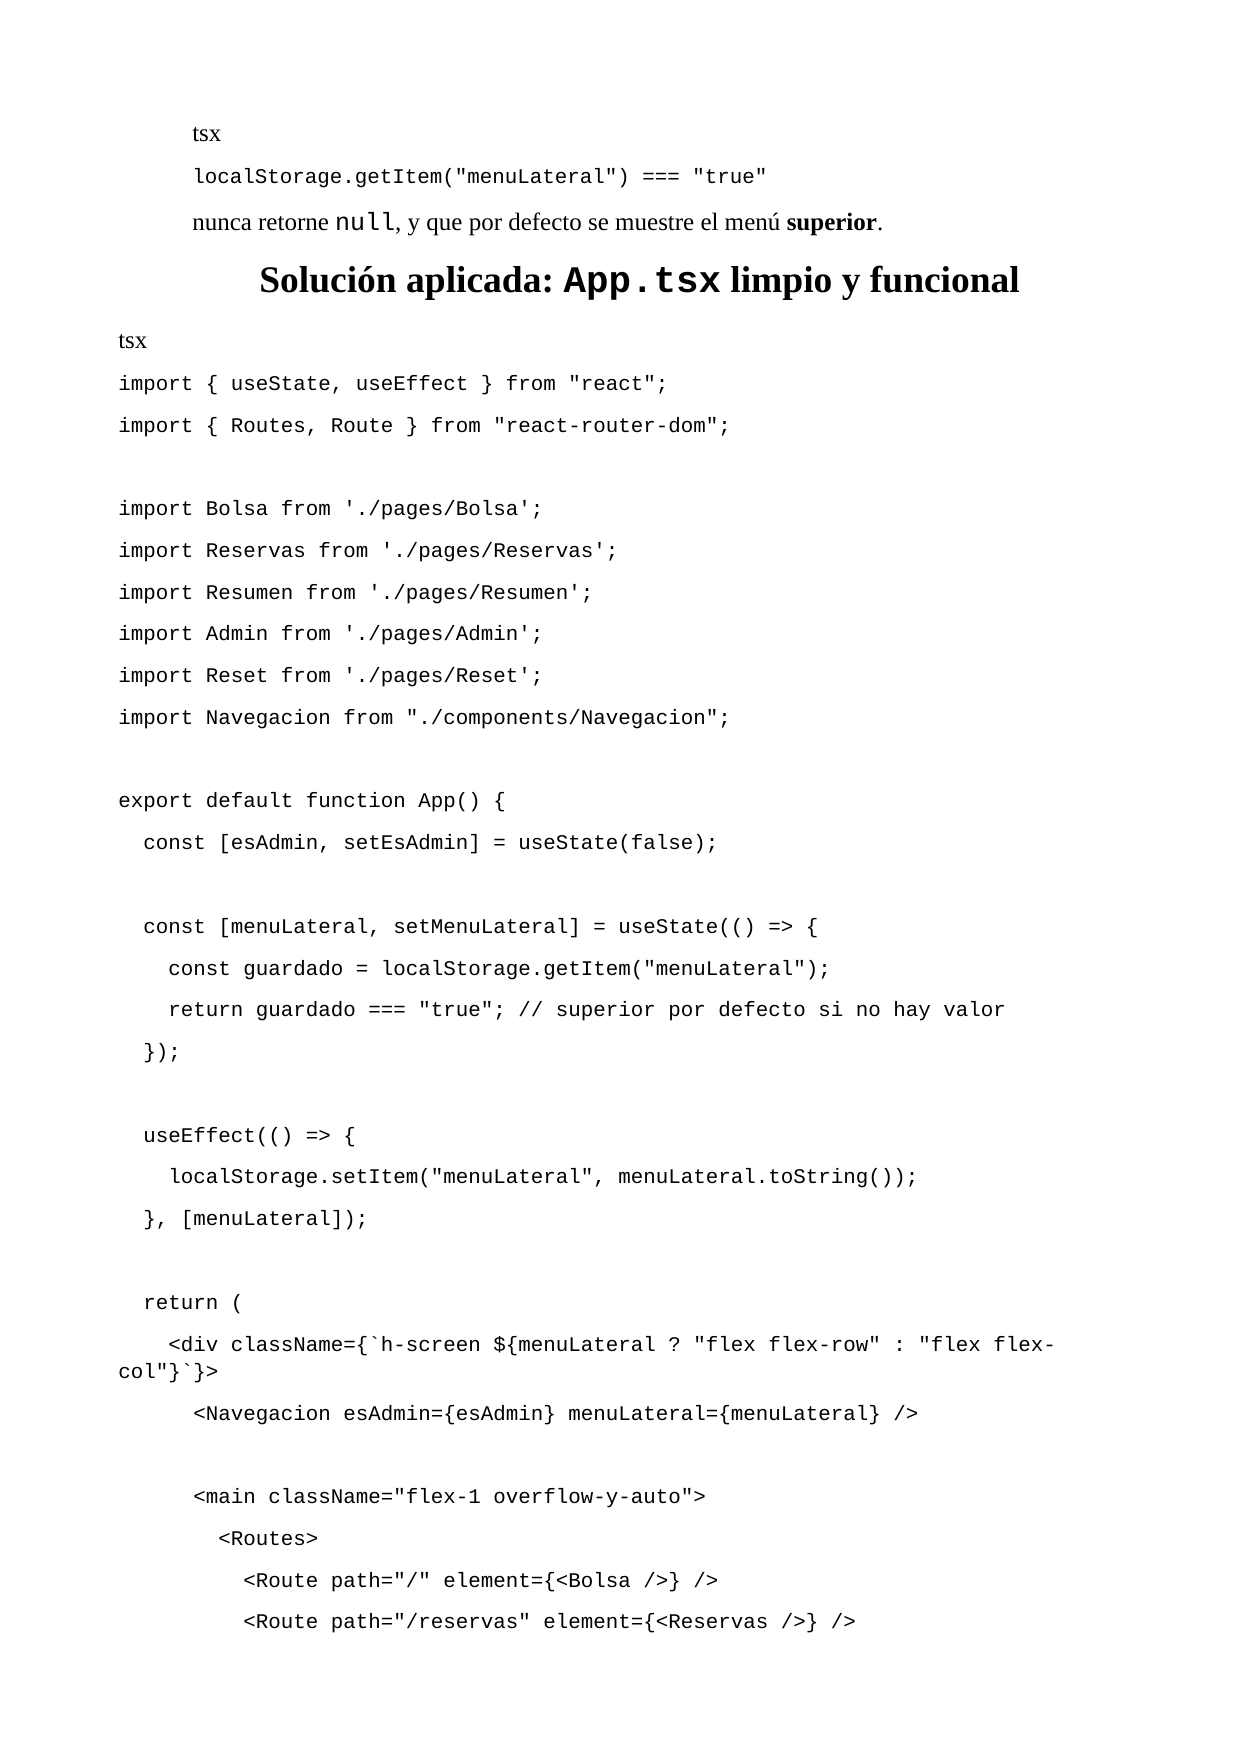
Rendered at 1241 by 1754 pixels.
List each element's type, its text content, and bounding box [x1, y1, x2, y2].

text export default function App() { [118, 791, 1122, 814]
subtitle ✅ Solución aplicada: App.tsx limpio y funcional [118, 257, 1122, 304]
text return ( [118, 1292, 1122, 1315]
list tsx [162, 118, 1122, 147]
text <Routes> [118, 1528, 1122, 1551]
text <main className="flex-1 overflow-y-auto"> [118, 1486, 1122, 1510]
text <Route path="/reservas" element={<Reservas />} /> [118, 1611, 1122, 1635]
text import { useState, useEffect } from "react"; [118, 373, 1122, 396]
text }, [menuLateral]); [118, 1208, 1122, 1232]
text import Bolsa from './pages/Bolsa'; [118, 498, 1122, 522]
text import Admin from './pages/Admin'; [118, 623, 1122, 647]
text <Route path="/" element={<Bolsa />} /> [118, 1569, 1122, 1593]
text <div className={`h-screen ${menuLateral ? "flex flex-row" : "flex flex-col"}`}> [118, 1333, 1122, 1384]
list localStorage.getItem("menuLateral") === "true" [162, 166, 1122, 189]
text const [esAdmin, setEsAdmin] = useState(false); [118, 832, 1122, 856]
text import Reservas from './pages/Reservas'; [118, 540, 1122, 563]
text useEffect(() => { [118, 1125, 1122, 1148]
text return guardado === "true"; // superior por defecto si no hay valor [118, 999, 1122, 1023]
text localStorage.setItem("menuLateral", menuLateral.toString()); [118, 1166, 1122, 1190]
text import Resumen from './pages/Resumen'; [118, 582, 1122, 605]
text import Navegacion from "./components/Navegacion"; [118, 707, 1122, 731]
text tsx [118, 325, 1122, 354]
text const [menuLateral, setMenuLateral] = useState(() => { [118, 916, 1122, 939]
text <Navegacion esAdmin={esAdmin} menuLateral={menuLateral} /> [118, 1402, 1122, 1426]
text import { Routes, Route } from "react-router-dom"; [118, 414, 1122, 438]
text const guardado = localStorage.getItem("menuLateral"); [118, 958, 1122, 981]
text }); [118, 1041, 1122, 1065]
text import Reset from './pages/Reset'; [118, 665, 1122, 689]
list nunca retorne null, y que por defecto se muestre el menú superior. [162, 207, 1122, 238]
